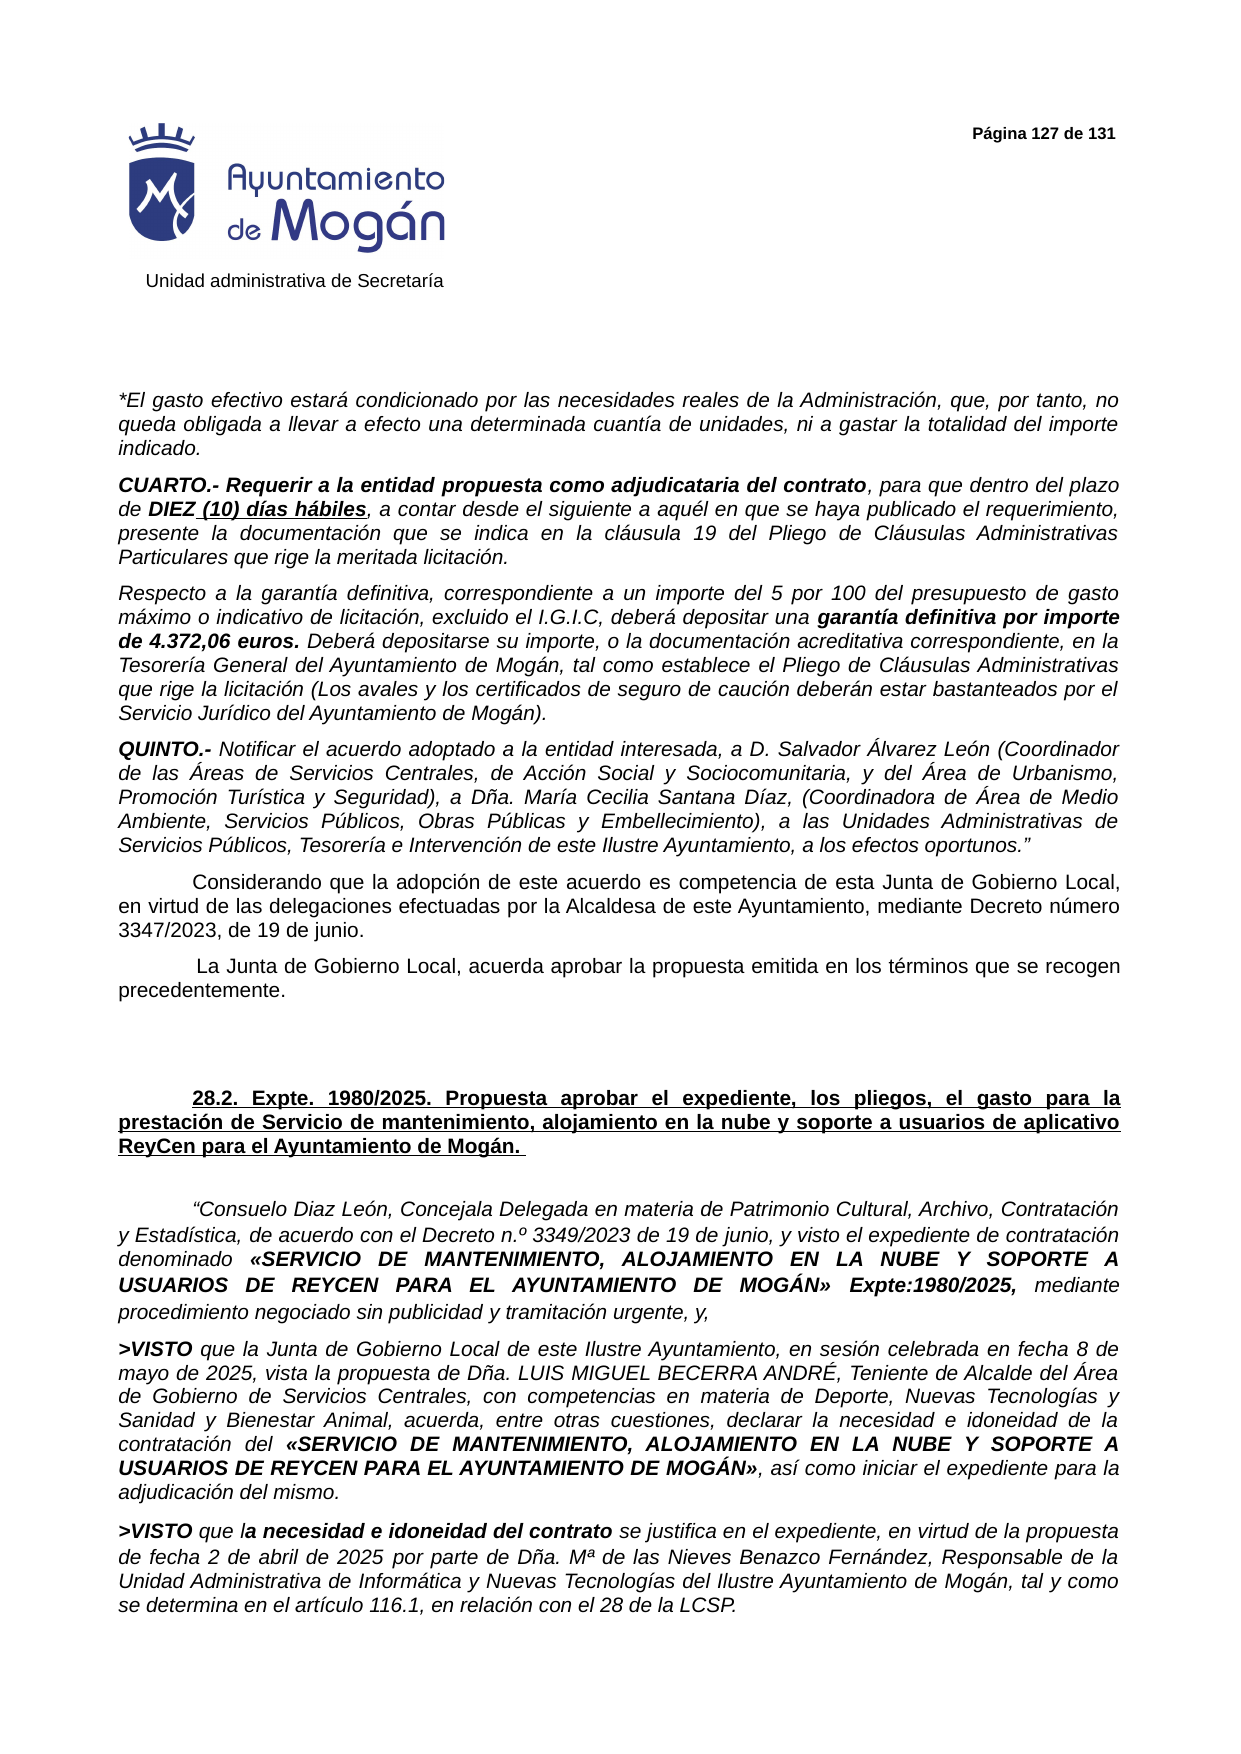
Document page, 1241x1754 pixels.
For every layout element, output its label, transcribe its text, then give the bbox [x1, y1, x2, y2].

text CUARTO.- Requerir a la entidad propuesta como adjudicataria del contrato, para que dentro del plazo de DIEZ (10) días hábiles, a contar desde el siguiente a aquél en que se haya publicado el requerimiento, presente la documentación que se indica en la cláusula 19 del Pliego de Cláusulas Administrativas Particulares que rige la meritada licitación. [118, 473, 1122, 568]
picture [128, 123, 445, 259]
text QUINTO.- Notificar el acuerdo adoptado a la entidad interesada, a D. Salvador Álvarez León (Coordinador de las Áreas de Servicios Centrales, de Acción Social y Sociocomunitaria, y del Área de Urbanismo, Promoción Turística y Seguridad), a Dña. María Cecilia Santana Díaz, (Coordinadora de Área de Medio Ambiente, Servicios Públicos, Obras Públicas y Embellecimiento), a las Unidades Administrativas de Servicios Públicos, Tesorería e Intervención de este Ilustre Ayuntamiento, a los efectos oportunos.” [118, 737, 1122, 857]
text “Consuelo Diaz León, Concejala Delegada en materia de Patrimonio Cultural, Archivo, Contratación y Estadística, de acuerdo con el Decreto n.º 3349/2023 de 19 de junio, y visto el expediente de contratación denominado «SERVICIO DE MANTENIMIENTO, ALOJAMIENTO EN LA NUBE Y SOPORTE A USUARIOS DE REYCEN PARA EL AYUNTAMIENTO DE MOGÁN» Expte:1980/2025, mediante procedimiento negociado sin publicidad y tramitación urgente, y, [118, 1197, 1122, 1324]
text Considerando que la adopción de este acuerdo es competencia de esta Junta de Gobierno Local, en virtud de las delegaciones efectuadas por la Alcaldesa de este Ayuntamiento, mediante Decreto número 3347/2023, de 19 de junio. [118, 869, 1122, 941]
text >VISTO que la Junta de Gobierno Local de este Ilustre Ayuntamiento, en sesión celebrada en fecha 8 de mayo de 2025, vista la propuesta de Dña. LUIS MIGUEL BECERRA ANDRÉ, Teniente de Alcalde del Área de Gobierno de Servicios Centrales, con competencias en materia de Deporte, Nuevas Tecnologías y Sanidad y Bienestar Animal, acuerda, entre otras cuestiones, declarar la necesidad e idoneidad de la contratación del «SERVICIO DE MANTENIMIENTO, ALOJAMIENTO EN LA NUBE Y SOPORTE A USUARIOS DE REYCEN PARA EL AYUNTAMIENTO DE MOGÁN», así como iniciar el expediente para la adjudicación del mismo. [118, 1336, 1122, 1504]
text Respecto a la garantía definitiva, correspondiente a un importe del 5 por 100 del presupuesto de gasto máximo o indicativo de licitación, excluido el I.G.I.C, deberá depositar una garantía definitiva por importe de 4.372,06 euros. Deberá depositarse su importe, o la documentación acreditativa correspondiente, en la Tesorería General del Ayuntamiento de Mogán, tal como establece el Pliego de Cláusulas Administrativas que rige la licitación (Los avales y los certificados de seguro de caución deberán estar bastanteados por el Servicio Jurídico del Ayuntamiento de Mogán). [118, 581, 1122, 725]
text >VISTO que la necesidad e idoneidad del contrato se justifica en el expediente, en virtud de la propuesta de fecha 2 de abril de 2025 por parte de Dña. Mª de las Nieves Benazco Fernández, Responsable de la Unidad Administrativa de Informática y Nuevas Tecnologías del Ilustre Ayuntamiento de Mogán, tal y como se determina en el artículo 116.1, en relación con el 28 de la LCSP. [118, 1517, 1122, 1617]
text 28.2. Expte. 1980/2025. Propuesta aprobar el expediente, los pliegos, el gasto para la prestación de Servicio de mantenimiento, alojamiento en la nube y soporte a usuarios de aplicativo ReyCen para el Ayuntamiento de Mogán. [118, 1086, 1122, 1158]
text *El gasto efectivo estará condicionado por las necesidades reales de la Administración, que, por tanto, no queda obligada a llevar a efecto una determinada cuantía de unidades, ni a gastar la totalidad del importe indicado. [118, 388, 1122, 460]
text La Junta de Gobierno Local, acuerda aprobar la propuesta emitida en los términos que se recogen precedentemente. [118, 954, 1122, 1002]
